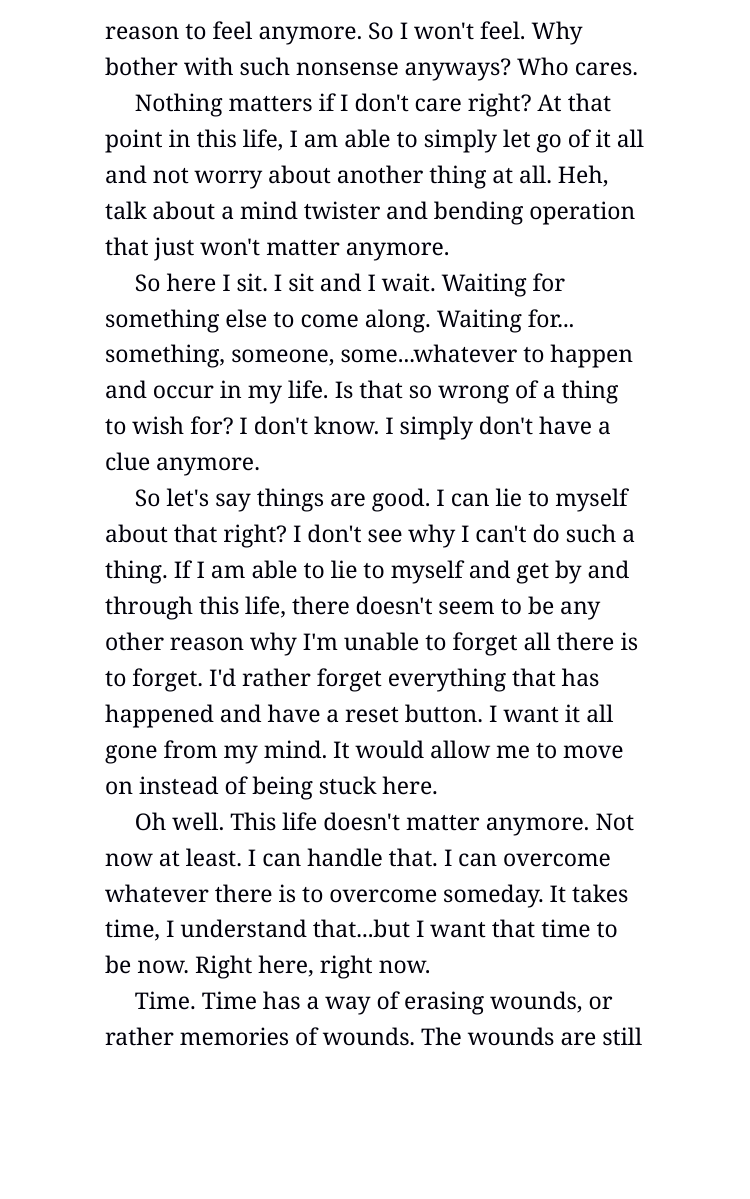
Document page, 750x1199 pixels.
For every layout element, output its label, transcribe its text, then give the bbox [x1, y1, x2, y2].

text Nothing matters if I don't care right? At that point in this life, I am able to simply let go of it all and not worry about another thing at all. Heh, talk about a mind twister and bending operation that just won't matter anymore. [105, 87, 645, 262]
text Oh well. This life doesn't matter anymore. Not now at least. I can handle that. I can overcome whatever there is to overcome someday. It takes time, I understand that...but I want that time to be now. Right here, right now. [105, 806, 645, 981]
text Time. Time has a way of erasing wounds, or rather memories of wounds. The wounds are still [105, 985, 645, 1052]
text reason to feel anymore. So I won't feel. Why bother with such nonsense anyways? Who cares. [105, 15, 645, 82]
text So let's say things are good. I can lie to myself about that right? I don't see why I can't do such a thing. If I am able to lie to myself and get by and through this life, there doesn't seem to be any other reason why I'm unable to forget all there is to forget. I'd rather forget everything that has happened and have a reset button. I want it all gone from my mind. It would allow me to move on instead of being stuck here. [105, 482, 645, 801]
text So here I sit. I sit and I wait. Waiting for something else to come along. Waiting for... something, someone, some...whatever to happen and occur in my life. Is that so wrong of a thing to wish for? I don't know. I simply don't have a clue anymore. [105, 267, 645, 477]
